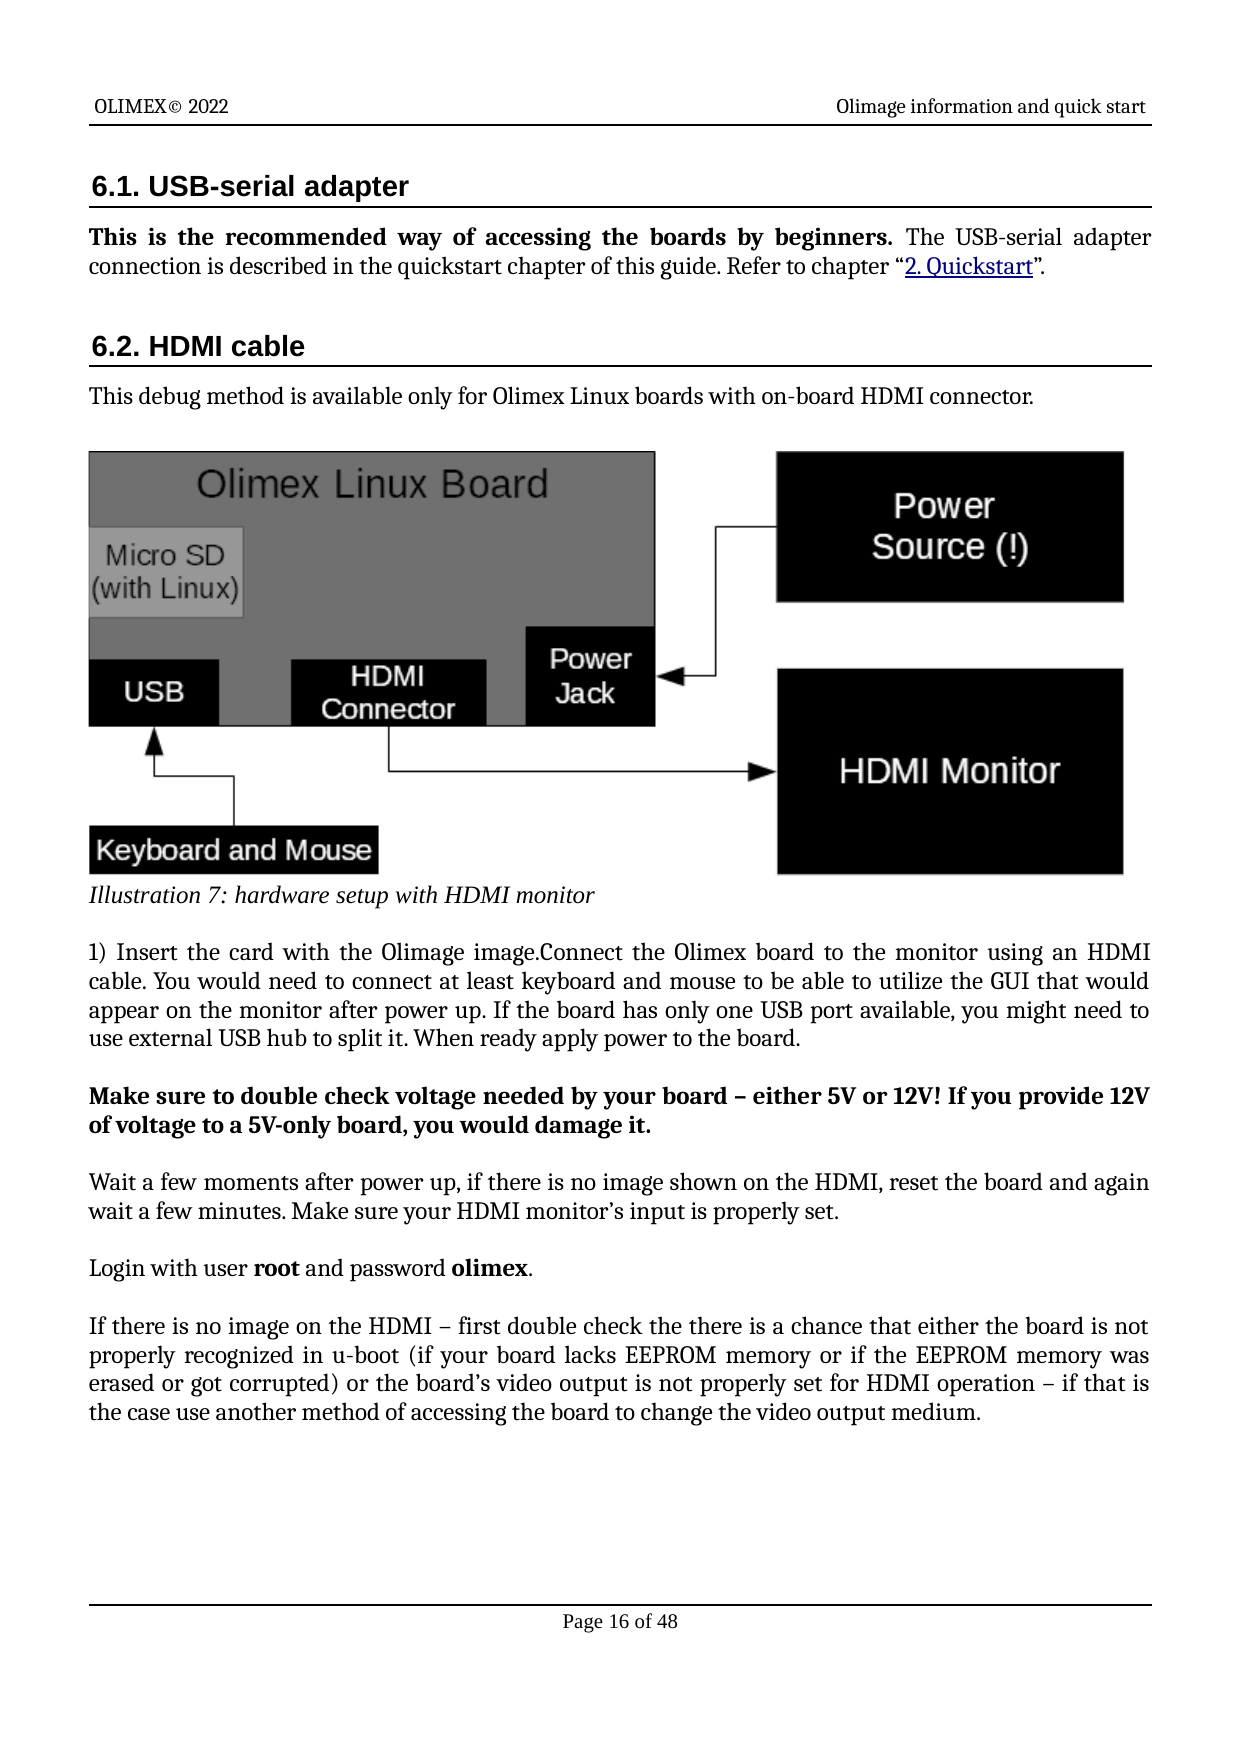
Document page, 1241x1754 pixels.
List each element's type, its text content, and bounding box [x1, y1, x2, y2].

text This is the recommended way of accessing the boards by beginners. The USB-serial adapter connection is described in the quickstart chapter of this guide. Refer to chapter “2. Quickstart”. [88, 223, 1152, 280]
picture [88, 451, 1125, 876]
text If there is no image on the HDMI – first double check the there is a chance that either the board is not properly recognized in u-boot (if your board lacks EEPROM memory or if the EEPROM memory was erased or got corrupted) or the board’s video output is not properly set for HDMI operation – if that is the case use another method of accessing the board to change the video output medium. [88, 1312, 1152, 1427]
subtitle 6.2. HDMI cable [88, 326, 1152, 367]
text Illustration 7: hardware setup with HDMI monitor [88, 876, 1124, 909]
text Make sure to double check voltage needed by your board – either 5V or 12V! If you provide 12V of voltage to a 5V-only board, you would damage it. [88, 1082, 1152, 1139]
subtitle 6.1. USB-serial adapter [88, 167, 1152, 208]
text 1) Insert the card with the Olimage image.Connect the Olimex board to the monitor using an HDMI cable. You would need to connect at least keyboard and mouse to be able to utilize the GUI that would appear on the monitor after power up. If the board has only one USB port available, you might need to use external USB hub to split it. When ready apply power to the board. [88, 938, 1152, 1053]
text This debug method is available only for Olimex Linux boards with on-board HDMI connector. [88, 382, 1152, 411]
text Wait a few moments after power up, if there is no image shown on the HDMI, reset the board and again wait a few minutes. Make sure your HDMI monitor’s input is properly set. [88, 1168, 1152, 1226]
text Login with user root and password olimex. [88, 1254, 1152, 1283]
